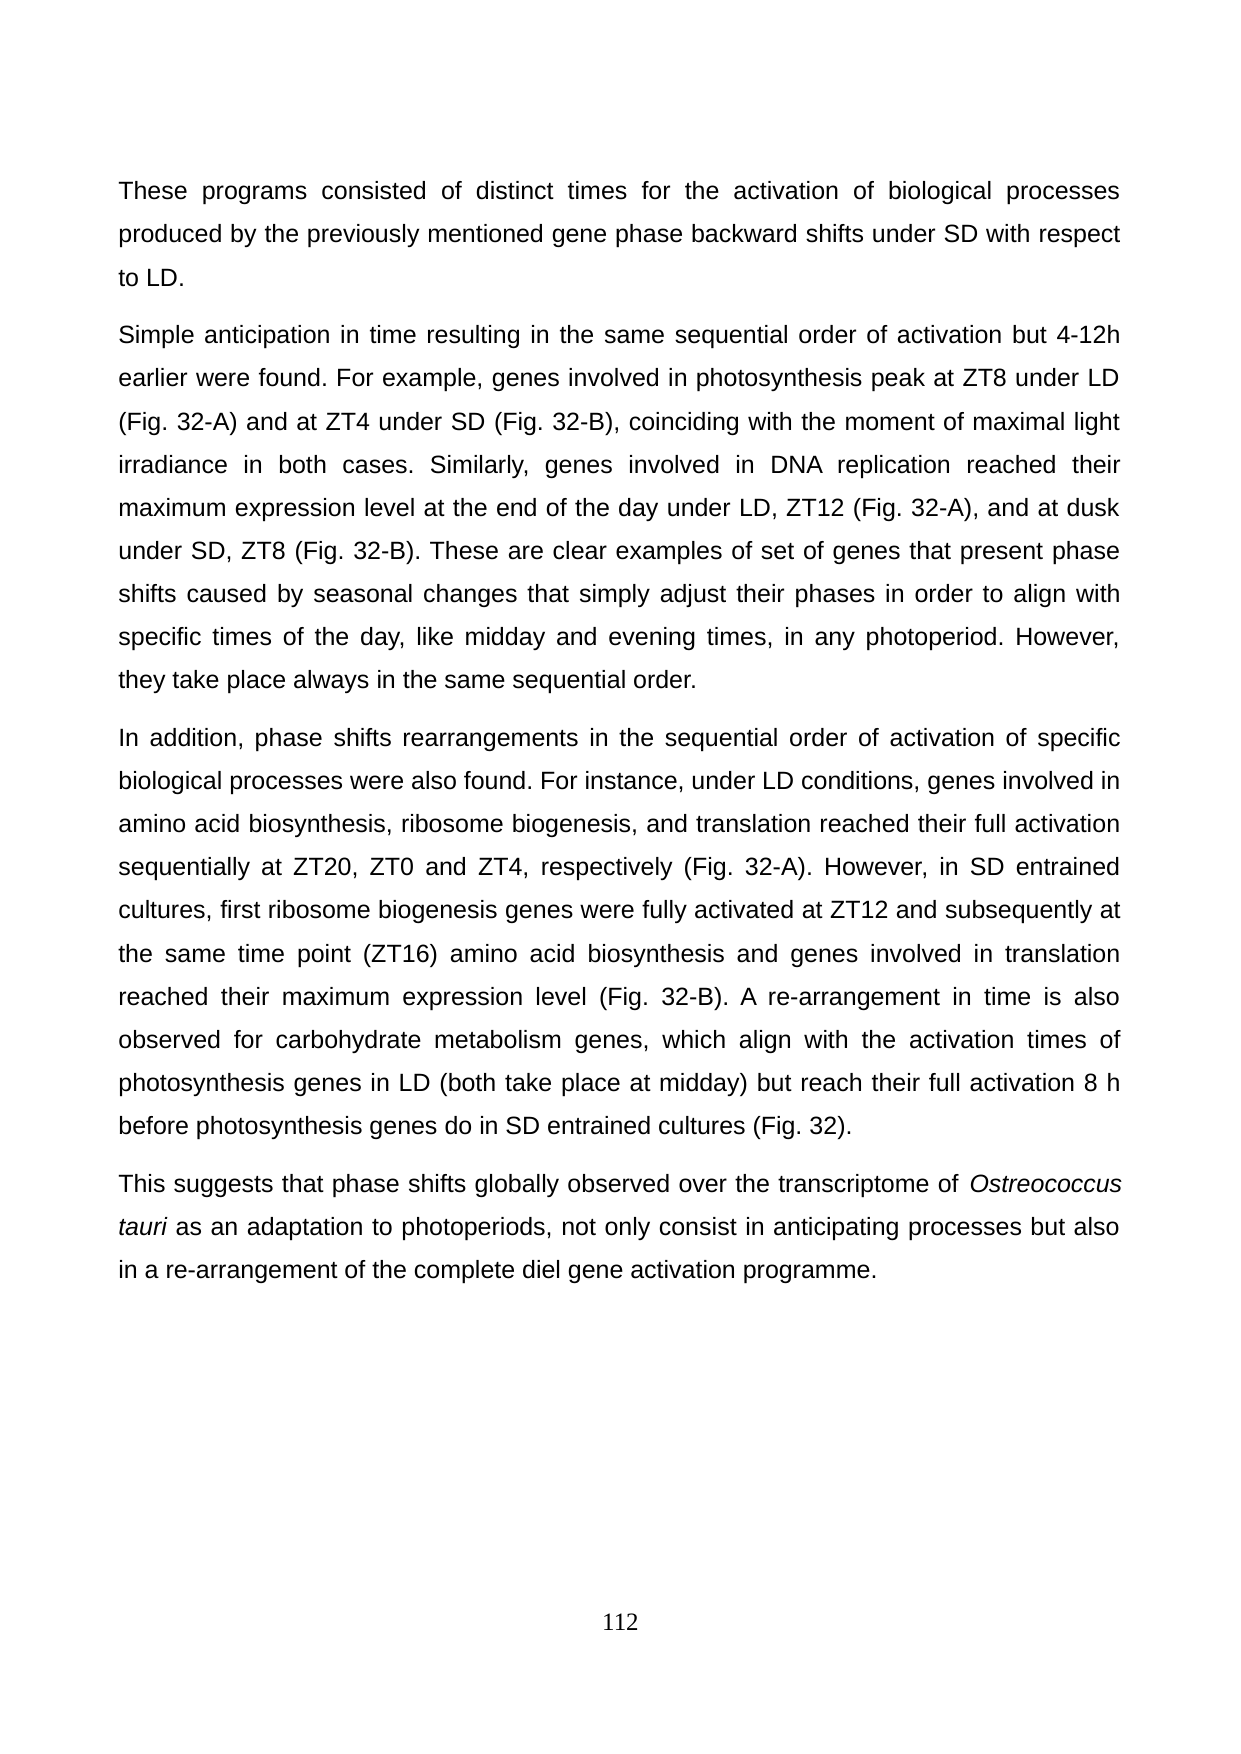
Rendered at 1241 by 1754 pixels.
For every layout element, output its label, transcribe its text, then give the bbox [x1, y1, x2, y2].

text This suggests that phase shifts globally observed over the transcriptome of Ostreococcus tauri as an adaptation to photoperiods, not only consist in anticipating processes but also in a re-arrangement of the complete diel gene activation programme. [118, 1169, 1122, 1284]
text These programs consisted of distinct times for the activation of biological processes produced by the previously mentioned gene phase backward shifts under SD with respect to LD. [118, 176, 1122, 291]
text In addition, phase shifts rearrangements in the sequential order of activation of specific biological processes were also found. For instance, under LD conditions, genes involved in amino acid biosynthesis, ribosome biogenesis, and translation reached their full activation sequentially at ZT20, ZT0 and ZT4, respectively (Fig. 32-A). However, in SD entrained cultures, first ribosome biogenesis genes were fully activated at ZT12 and subsequently at the same time point (ZT16) amino acid biosynthesis and genes involved in translation reached their maximum expression level (Fig. 32-B). A re-arrangement in time is also observed for carbohydrate metabolism genes, which align with the activation times of photosynthesis genes in LD (both take place at midday) but reach their full activation 8 h before photosynthesis genes do in SD entrained cultures (Fig. 32). [118, 723, 1122, 1140]
text Simple anticipation in time resulting in the same sequential order of activation but 4-12h earlier were found. For example, genes involved in photosynthesis peak at ZT8 under LD (Fig. 32-A) and at ZT4 under SD (Fig. 32-B), coinciding with the moment of maximal light irradiance in both cases. Similarly, genes involved in DNA replication reached their maximum expression level at the end of the day under LD, ZT12 (Fig. 32-A), and at dusk under SD, ZT8 (Fig. 32-B). These are clear examples of set of genes that present phase shifts caused by seasonal changes that simply adjust their phases in order to align with specific times of the day, like midday and evening times, in any photoperiod. However, they take place always in the same sequential order. [118, 320, 1122, 694]
